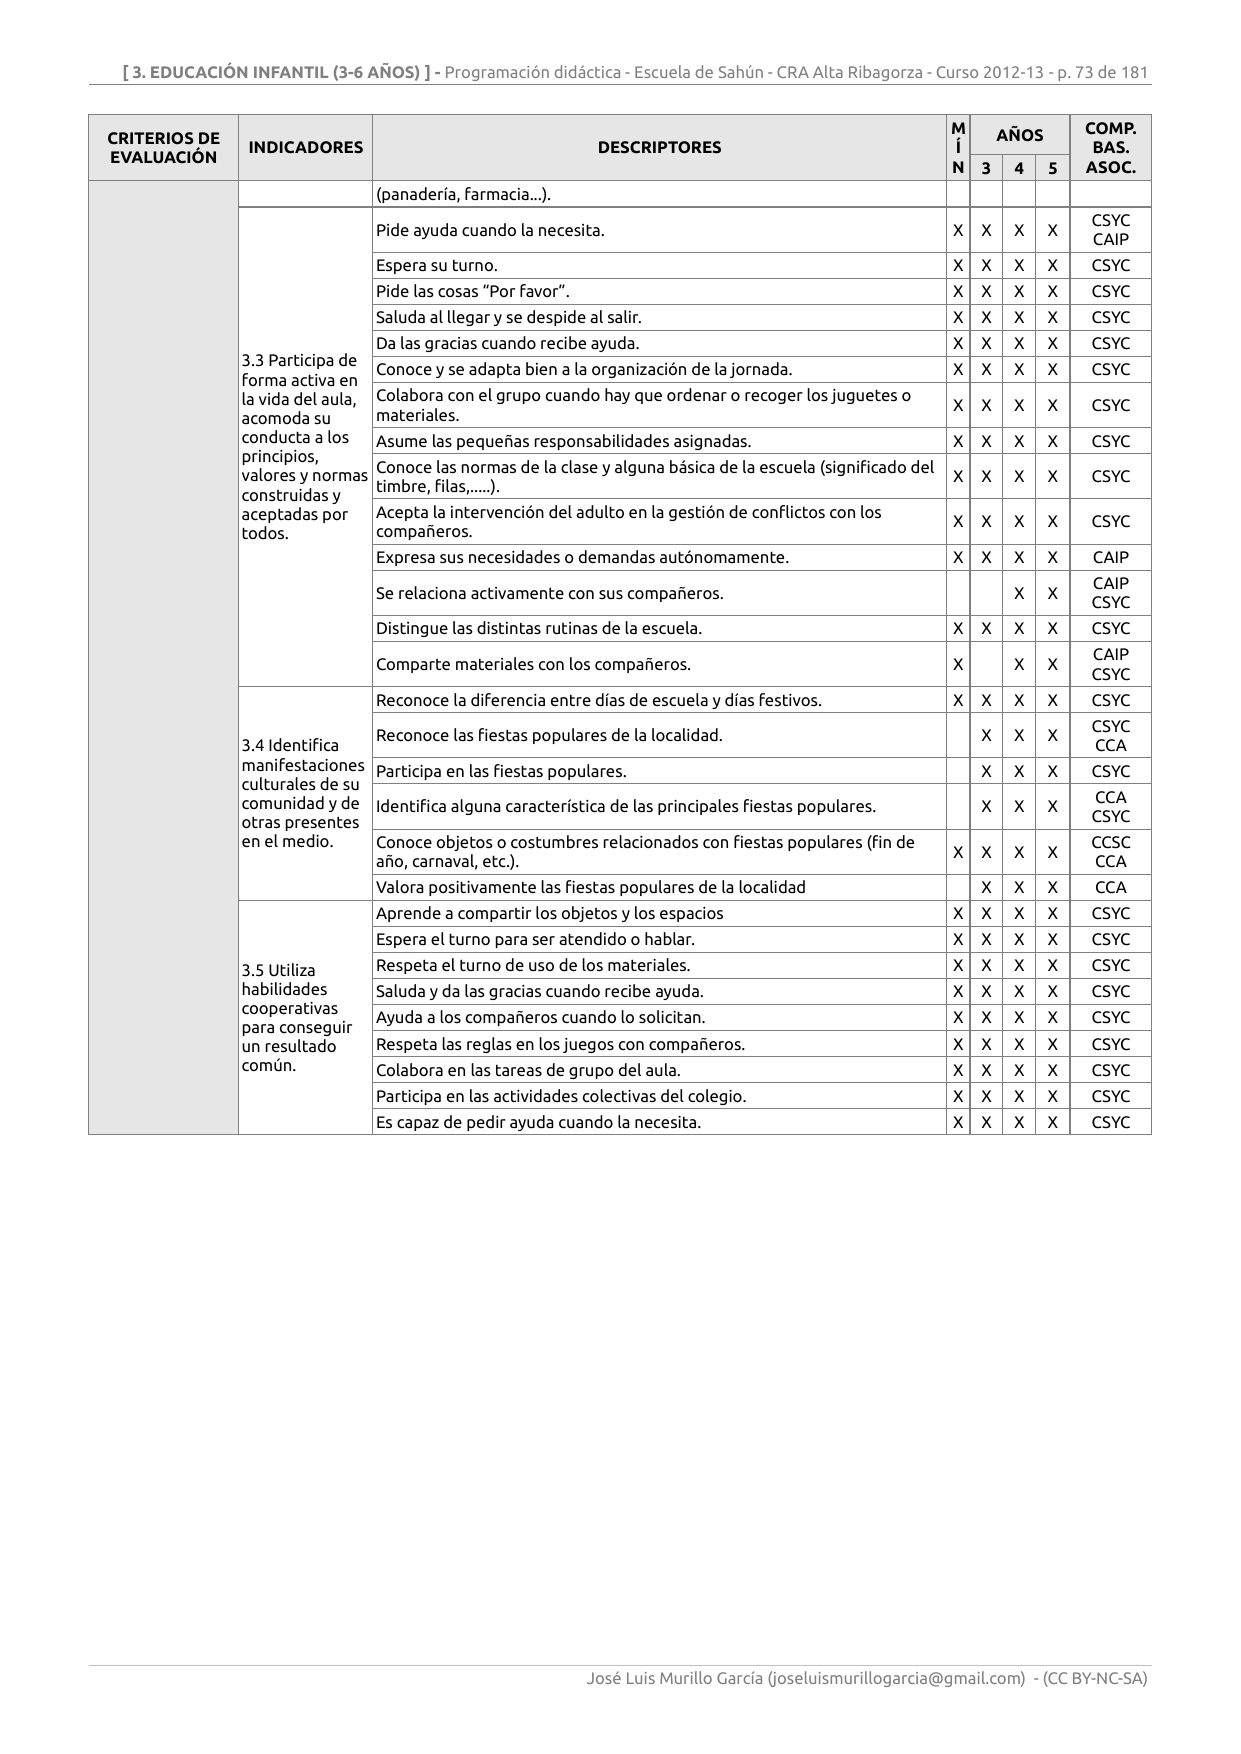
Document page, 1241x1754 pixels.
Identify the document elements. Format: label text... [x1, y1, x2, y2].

table_cell Reconoce las fiestas populares de la localidad. [373, 713, 946, 757]
table_cell X [947, 545, 969, 569]
table_cell X [947, 208, 969, 252]
table_cell Reconoce la diferencia entre días de escuela y días festivos. [373, 687, 946, 712]
table_cell X [1036, 1005, 1069, 1030]
table_cell X [1003, 253, 1035, 278]
table_cell X [1003, 545, 1035, 569]
table_cell [239, 181, 372, 206]
table_cell 3.4 Identifica manifestaciones culturales de su comunidad y de otras presentes en el medio. [239, 687, 372, 900]
table_cell X [1036, 784, 1069, 828]
table_cell X [1003, 979, 1035, 1004]
table_cell Espera el turno para ser atendido o hablar. [373, 927, 946, 952]
table_cell X [1036, 279, 1069, 304]
table_cell X [971, 279, 1002, 304]
table_cell X [947, 830, 969, 874]
table_header INDICADORES [239, 115, 372, 180]
table_cell [971, 642, 1002, 686]
table_cell [1036, 181, 1069, 206]
table_cell Expresa sus necesidades o demandas autónomamente. [373, 545, 946, 569]
table_cell X [1003, 499, 1035, 543]
table_cell X [971, 208, 1002, 252]
table_cell X [1036, 687, 1069, 712]
table_cell CSYC [1071, 279, 1151, 304]
table_cell [89, 181, 238, 1134]
table_cell CAIP [1071, 545, 1151, 569]
table_cell (panadería, farmacia...). [373, 181, 946, 206]
table_cell X [947, 253, 969, 278]
table_cell CSYC [1071, 357, 1151, 382]
table_cell CSYC CCA [1071, 713, 1151, 757]
table_cell CSYC [1071, 383, 1151, 427]
table_cell [1071, 181, 1151, 206]
table_cell CCSC CCA [1071, 830, 1151, 874]
table_cell CSYC [1071, 979, 1151, 1004]
table_cell X [947, 642, 969, 686]
table_cell Saluda y da las gracias cuando recibe ayuda. [373, 979, 946, 1004]
table_cell X [1003, 279, 1035, 304]
table_cell X [971, 830, 1002, 874]
table_cell Es capaz de pedir ayuda cuando la necesita. [373, 1109, 946, 1134]
table_cell X [971, 253, 1002, 278]
table_cell X [1036, 758, 1069, 783]
table_cell CSYC CAIP [1071, 208, 1151, 252]
table_cell [971, 571, 1002, 615]
table_cell X [947, 1057, 969, 1082]
table_cell X [1003, 642, 1035, 686]
table_cell X [1036, 1057, 1069, 1082]
table_cell Acepta la intervención del adulto en la gestión de conflictos con los compañeros. [373, 499, 946, 543]
table_cell X [971, 713, 1002, 757]
table_cell CSYC [1071, 1109, 1151, 1134]
table_cell X [971, 331, 1002, 356]
table_cell Asume las pequeñas responsabilidades asignadas. [373, 428, 946, 453]
table_cell X [1003, 571, 1035, 615]
table_cell X [947, 383, 969, 427]
table_cell X [947, 1005, 969, 1030]
table_cell CSYC [1071, 953, 1151, 978]
table_cell [947, 571, 969, 615]
table_cell X [1036, 830, 1069, 874]
table_cell X [1036, 1083, 1069, 1108]
table_cell Colabora con el grupo cuando hay que ordenar o recoger los juguetes o materiales. [373, 383, 946, 427]
table_cell X [1036, 428, 1069, 453]
table_cell X [1003, 1109, 1035, 1134]
table_cell X [1036, 545, 1069, 569]
table_cell X [971, 428, 1002, 453]
table_cell X [1036, 1031, 1069, 1056]
table_cell X [947, 454, 969, 498]
table_cell X [947, 331, 969, 356]
table_cell X [1003, 1083, 1035, 1108]
table_cell X [1003, 305, 1035, 330]
table_cell X [1003, 357, 1035, 382]
table_cell X [1036, 383, 1069, 427]
table_cell X [971, 305, 1002, 330]
table_cell [947, 713, 969, 757]
table_cell X [971, 901, 1002, 926]
table_cell X [1036, 616, 1069, 641]
table_cell CSYC [1071, 901, 1151, 926]
table_cell CSYC [1071, 499, 1151, 543]
table_header COMP. BAS. ASOC. [1071, 115, 1151, 180]
table_cell X [1036, 927, 1069, 952]
table_cell CSYC [1071, 454, 1151, 498]
table_cell Distingue las distintas rutinas de la escuela. [373, 616, 946, 641]
table_cell X [1036, 642, 1069, 686]
table_cell X [947, 1083, 969, 1108]
table_header MÍN [947, 115, 969, 180]
table_cell X [1003, 713, 1035, 757]
table_cell Se relaciona activamente con sus compañeros. [373, 571, 946, 615]
table_cell X [1036, 979, 1069, 1004]
table_cell Participa en las fiestas populares. [373, 758, 946, 783]
table_cell 3.3 Participa de forma activa en la vida del aula, acomoda su conducta a los principios, valores y normas construidas y aceptadas por todos. [239, 208, 372, 686]
table_cell X [947, 499, 969, 543]
table_cell X [1036, 305, 1069, 330]
table_cell Da las gracias cuando recibe ayuda. [373, 331, 946, 356]
table_cell X [947, 357, 969, 382]
table_cell CSYC [1071, 331, 1151, 356]
table_cell Pide las cosas “Por favor”. [373, 279, 946, 304]
table_cell X [971, 953, 1002, 978]
table_cell Comparte materiales con los compañeros. [373, 642, 946, 686]
table_cell X [1036, 875, 1069, 900]
table_cell Valora positivamente las fiestas populares de la localidad [373, 875, 946, 900]
table_cell Identifica alguna característica de las principales fiestas populares. [373, 784, 946, 828]
table_cell CSYC [1071, 1057, 1151, 1082]
table_cell X [1003, 331, 1035, 356]
table_cell X [1003, 428, 1035, 453]
table_cell X [1036, 357, 1069, 382]
table_cell X [1003, 901, 1035, 926]
table_cell X [1003, 1057, 1035, 1082]
table_cell X [947, 901, 969, 926]
table_cell [947, 875, 969, 900]
table_cell X [947, 305, 969, 330]
table_header CRITERIOS DE EVALUACIÓN [89, 115, 238, 180]
table_cell Espera su turno. [373, 253, 946, 278]
table_cell X [971, 875, 1002, 900]
table_cell CSYC [1071, 1005, 1151, 1030]
table_cell X [971, 687, 1002, 712]
table_cell X [947, 1031, 969, 1056]
table_header AÑOS [971, 115, 1069, 154]
table_cell X [1003, 687, 1035, 712]
table_cell X [971, 1031, 1002, 1056]
table_cell X [1036, 331, 1069, 356]
table_cell X [947, 1109, 969, 1134]
table_cell X [1036, 499, 1069, 543]
table_cell CSYC [1071, 927, 1151, 952]
table_cell Respeta el turno de uso de los materiales. [373, 953, 946, 978]
table_cell X [971, 979, 1002, 1004]
table_cell Ayuda a los compañeros cuando lo solicitan. [373, 1005, 946, 1030]
table_cell CAIP CSYC [1071, 642, 1151, 686]
table_cell X [947, 953, 969, 978]
table_cell CAIP CSYC [1071, 571, 1151, 615]
table_cell X [1036, 208, 1069, 252]
table_cell X [947, 428, 969, 453]
table_cell X [971, 357, 1002, 382]
table_cell X [1003, 758, 1035, 783]
table_cell X [1003, 875, 1035, 900]
table_cell X [947, 927, 969, 952]
table_cell Participa en las actividades colectivas del colegio. [373, 1083, 946, 1108]
table_cell Conoce las normas de la clase y alguna básica de la escuela (significado del timbre, filas,.....). [373, 454, 946, 498]
table_cell X [1036, 571, 1069, 615]
table_cell CSYC [1071, 1083, 1151, 1108]
table_cell X [971, 1109, 1002, 1134]
table_cell X [1036, 901, 1069, 926]
table_cell Respeta las reglas en los juegos con compañeros. [373, 1031, 946, 1056]
table_cell X [1003, 830, 1035, 874]
table_cell X [1003, 454, 1035, 498]
table_cell X [1003, 1031, 1035, 1056]
table_cell CSYC [1071, 1031, 1151, 1056]
table_cell X [947, 279, 969, 304]
table_cell X [971, 758, 1002, 783]
table_cell [947, 784, 969, 828]
table_cell Aprende a compartir los objetos y los espacios [373, 901, 946, 926]
table_cell X [1003, 616, 1035, 641]
table_cell X [971, 499, 1002, 543]
table_cell CSYC [1071, 428, 1151, 453]
table_cell CSYC [1071, 758, 1151, 783]
table_cell X [1003, 784, 1035, 828]
table_cell X [971, 454, 1002, 498]
table_cell [971, 181, 1002, 206]
table_cell 3.5 Utiliza habilidades cooperativas para conseguir un resultado común. [239, 901, 372, 1134]
table_cell 3 [971, 155, 1002, 180]
table_cell Saluda al llegar y se despide al salir. [373, 305, 946, 330]
table_cell X [971, 927, 1002, 952]
table_cell [1003, 181, 1035, 206]
table_cell Conoce objetos o costumbres relacionados con fiestas populares (fin de año, carnaval, etc.). [373, 830, 946, 874]
table_cell X [947, 687, 969, 712]
table_cell CSYC [1071, 305, 1151, 330]
table_cell X [971, 383, 1002, 427]
table_cell CCA [1071, 875, 1151, 900]
table_cell X [971, 545, 1002, 569]
table_cell CCA CSYC [1071, 784, 1151, 828]
table_cell 4 [1003, 155, 1035, 180]
table_cell X [1003, 208, 1035, 252]
table_cell X [1036, 1109, 1069, 1134]
table_cell Conoce y se adapta bien a la organización de la jornada. [373, 357, 946, 382]
table_cell X [1003, 383, 1035, 427]
table_cell X [971, 1005, 1002, 1030]
table_cell CSYC [1071, 253, 1151, 278]
table_cell X [971, 1083, 1002, 1108]
table_cell 5 [1036, 155, 1069, 180]
table_cell [947, 181, 969, 206]
table_cell CSYC [1071, 687, 1151, 712]
table_cell X [971, 616, 1002, 641]
table_cell [947, 758, 969, 783]
table_cell Pide ayuda cuando la necesita. [373, 208, 946, 252]
table_cell X [1036, 454, 1069, 498]
table_cell X [971, 784, 1002, 828]
table_cell X [1003, 927, 1035, 952]
table_cell X [1036, 953, 1069, 978]
table_cell X [947, 979, 969, 1004]
table_cell X [947, 616, 969, 641]
table_cell X [971, 1057, 1002, 1082]
table_cell X [1036, 713, 1069, 757]
table_header DESCRIPTORES [373, 115, 946, 180]
table_cell CSYC [1071, 616, 1151, 641]
table_cell X [1003, 953, 1035, 978]
table_cell Colabora en las tareas de grupo del aula. [373, 1057, 946, 1082]
table_cell X [1003, 1005, 1035, 1030]
table_cell X [1036, 253, 1069, 278]
